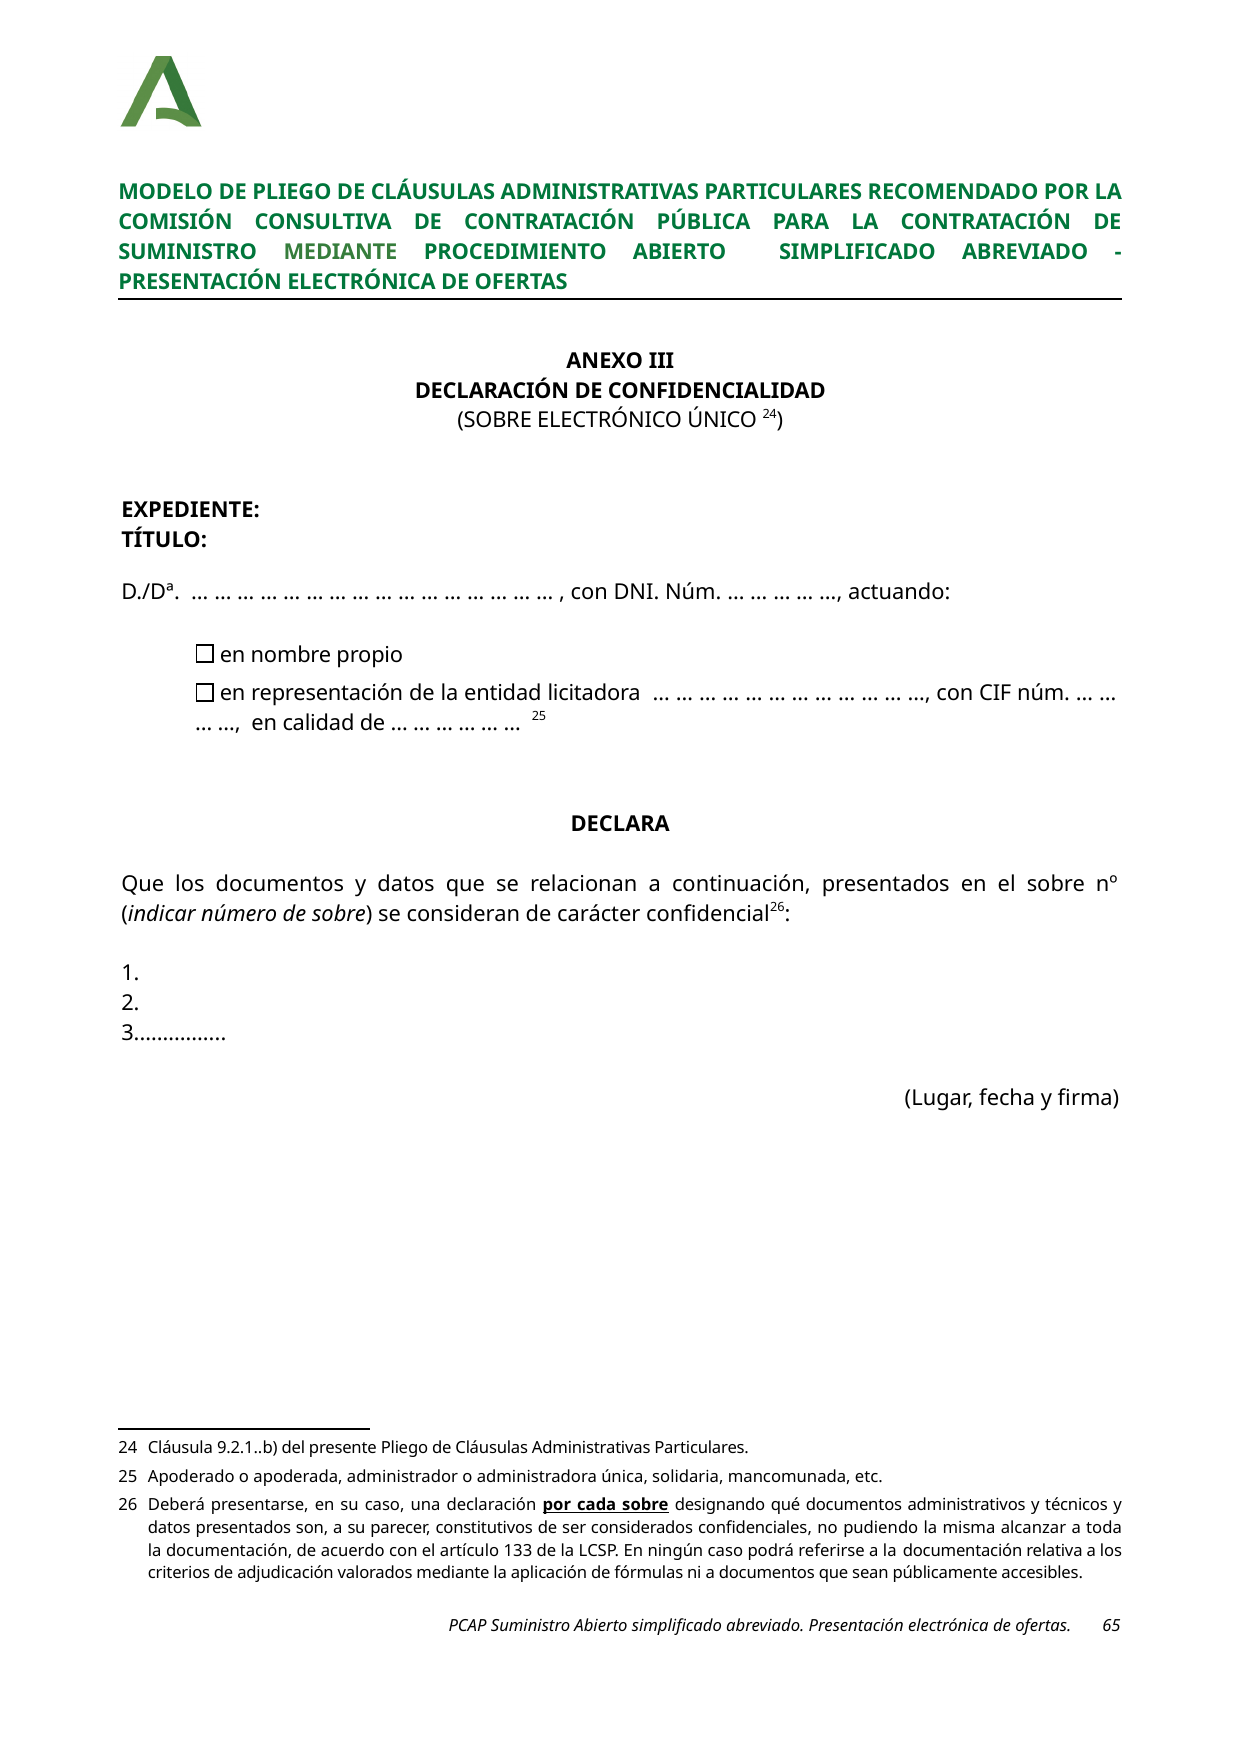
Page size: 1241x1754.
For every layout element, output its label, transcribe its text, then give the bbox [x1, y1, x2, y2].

text DECLARACIÓN DE CONFIDENCIALIDAD [118, 375, 1122, 404]
text MODELO DE PLIEGO DE CLÁUSULAS ADMINISTRATIVAS PARTICULARES RECOMENDADO POR LA COMISIÓN CONSULTIVA DE CONTRATACIÓN PÚBLICA PARA LA CONTRATACIÓN DE SUMINISTRO MEDIANTE PROCEDIMIENTO ABIERTO SIMPLIFICADO ABREVIADO - PRESENTACIÓN ELECTRÓNICA DE OFERTAS [118, 176, 1122, 298]
text Deberá presentarse, en su caso, una declaración por cada sobre designando qué documentos administrativos y técnicos y datos presentados son, a su parecer, constitutivos de ser considerados confidenciales, no pudiendo la misma alcanzar a toda la documentación, de acuerdo con el artículo 133 de la LCSP. En ningún caso podrá referirse a la documentación relativa a los criterios de adjudicación valorados mediante la aplicación de fórmulas ni a documentos que sean públicamente accesibles. [118, 1493, 1122, 1584]
text (SOBRE ELECTRÓNICO ÚNICO ) [118, 404, 1122, 434]
picture [116, 52, 205, 131]
text Apoderado o apoderada, administrador o administradora única, solidaria, mancomunada, etc. [118, 1464, 1122, 1487]
text D./Dª. … … … … … … … … … … … … … … … … , con DNI. Núm. … … … … …, actuando: [118, 576, 1122, 606]
text 3.…………... [118, 1017, 1122, 1047]
text Cláusula 9.2.1..b) del presente Pliego de Cláusulas Administrativas Particulares. [118, 1436, 1122, 1458]
text EXPEDIENTE: [118, 494, 1122, 524]
text en representación de la entidad licitadora … … … … … … … … … … … …, con CIF núm. … … … …, en calidad de … … … … … … [192, 674, 1122, 740]
text en nombre propio [189, 639, 1122, 668]
text 1. [118, 957, 1122, 987]
text DECLARA [118, 808, 1122, 838]
text (Lugar, fecha y firma) [118, 1079, 1122, 1112]
text Que los documentos y datos que se relacionan a continuación, presentados en el sobre nº (indicar número de sobre) se consideran de carácter confidencial: [118, 868, 1122, 928]
text 2. [118, 987, 1122, 1017]
text ANEXO III [118, 342, 1122, 375]
text TÍTULO: [118, 524, 1122, 553]
